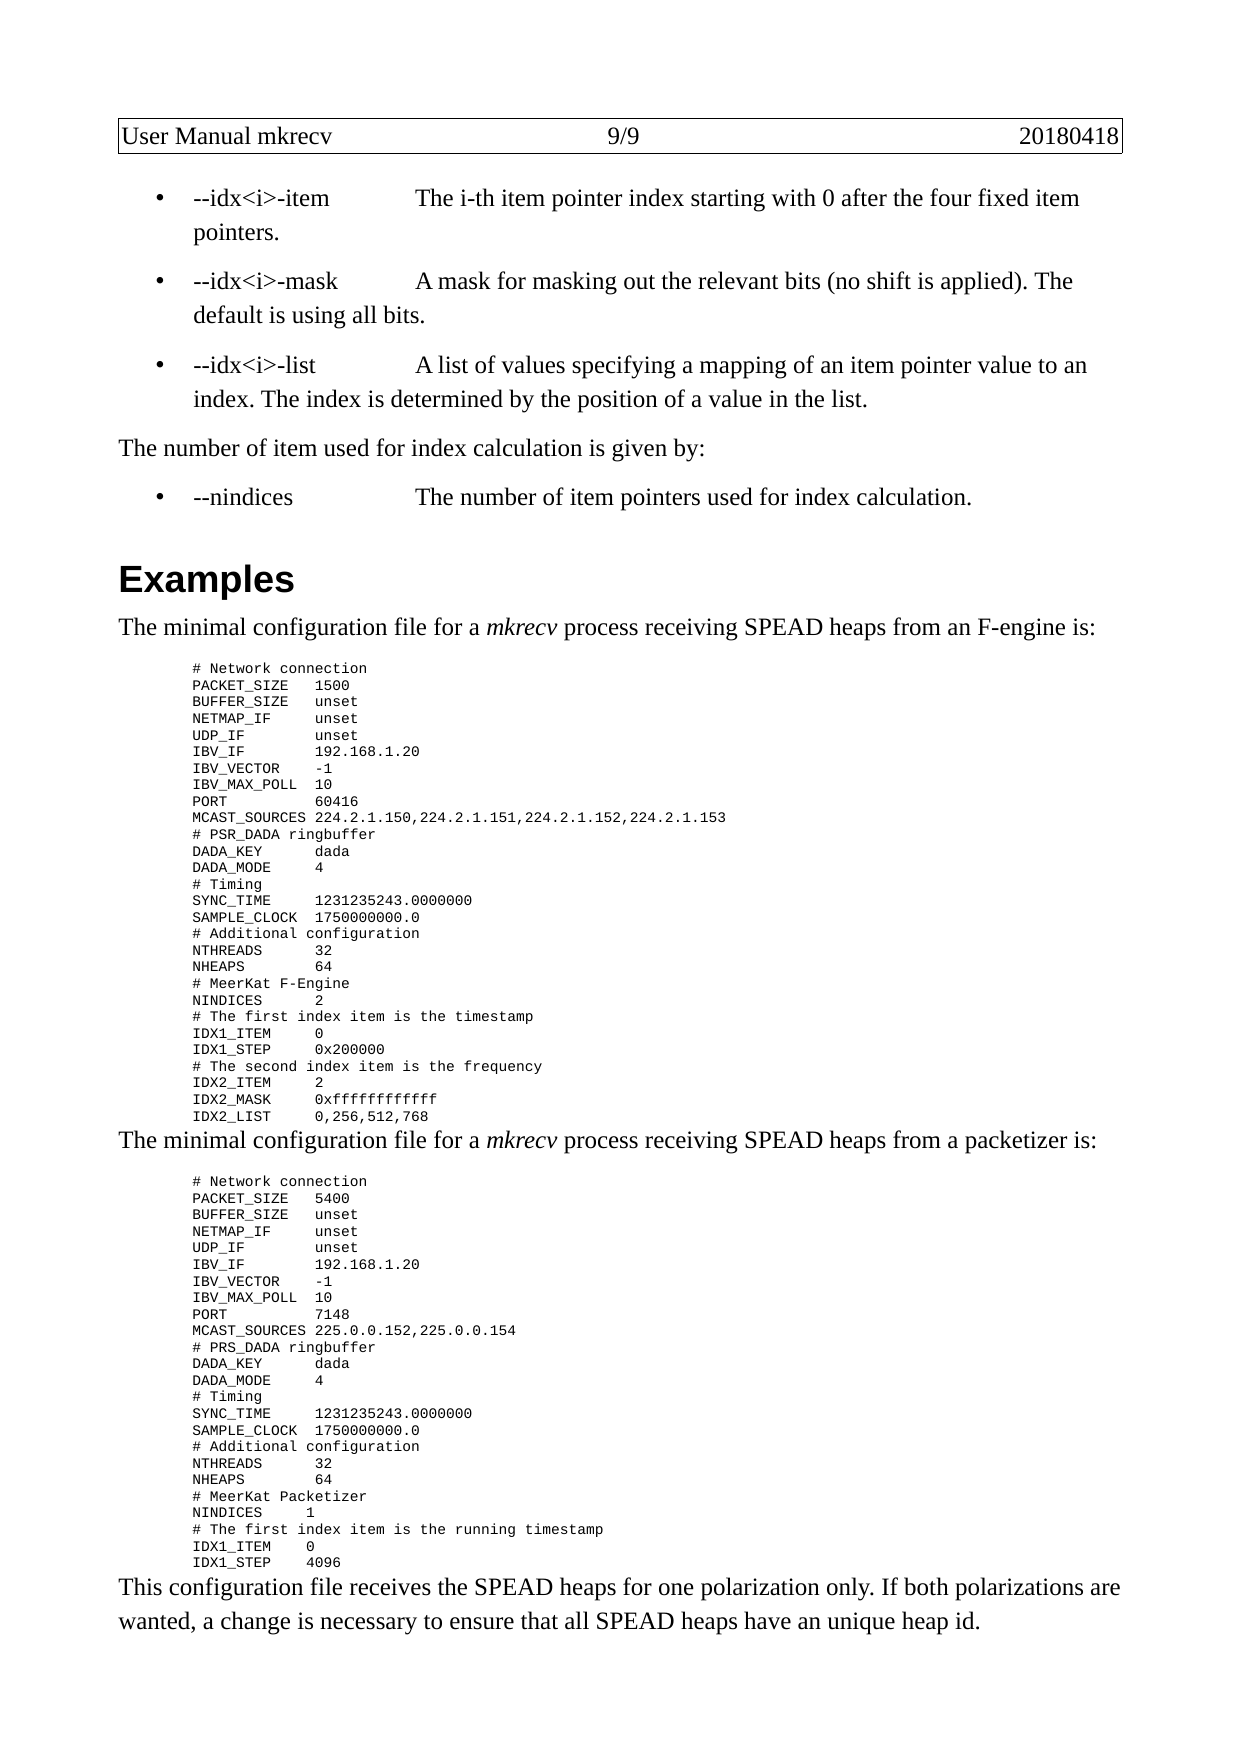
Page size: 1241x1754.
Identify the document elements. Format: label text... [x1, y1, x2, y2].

text # Network connection PACKET_SIZE 1500 BUFFER_SIZE unset NETMAP_IF unset UDP_IF unset IBV_IF 192.168.1.20 IBV_VECTOR -1 IBV_MAX_POLL 10 PORT 60416 MCAST_SOURCES 224.2.1.150,224.2.1.151,224.2.1.152,224.2.1.153 # PSR_DADA ringbuffer DADA_KEY dada DADA_MODE 4 # Timing SYNC_TIME 1231235243.0000000 SAMPLE_CLOCK 1750000000.0 # Additional configuration NTHREADS 32 NHEAPS 64 # MeerKat F-Engine NINDICES 2 # The first index item is the timestamp IDX1_ITEM 0 IDX1_STEP 0x200000 # The second index item is the frequency IDX2_ITEM 2 IDX2_MASK 0xffffffffffff IDX2_LIST 0,256,512,768 [192, 662, 1122, 1125]
list --idx<i>-item The i-th item pointer index starting with 0 after the four fixed item pointers. [156, 183, 1122, 246]
text The number of item used for index calculation is given by: [118, 433, 1122, 462]
text # Network connection PACKET_SIZE 5400 BUFFER_SIZE unset NETMAP_IF unset UDP_IF unset IBV_IF 192.168.1.20 IBV_VECTOR -1 IBV_MAX_POLL 10 PORT 7148 MCAST_SOURCES 225.0.0.152,225.0.0.154 # PRS_DADA ringbuffer DADA_KEY dada DADA_MODE 4 # Timing SYNC_TIME 1231235243.0000000 SAMPLE_CLOCK 1750000000.0 # Additional configuration NTHREADS 32 NHEAPS 64 # MeerKat Packetizer NINDICES 1 # The first index item is the running timestamp IDX1_ITEM 0 IDX1_STEP 4096 [192, 1174, 1122, 1572]
text The minimal configuration file for a mkrecv process receiving SPEAD heaps from a packetizer is: [118, 1125, 1122, 1154]
list --idx<i>-mask A mask for masking out the relevant bits (no shift is applied). The default is using all bits. [156, 266, 1122, 329]
list --idx<i>-list A list of values specifying a mapping of an item pointer value to an index. The index is determined by the position of a value in the list. [156, 350, 1122, 413]
list --nindices The number of item pointers used for index calculation. [156, 482, 1122, 511]
text The minimal configuration file for a mkrecv process receiving SPEAD heaps from an F-engine is: [118, 612, 1122, 641]
text This configuration file receives the SPEAD heaps for one polarization only. If both polarizations are wanted, a change is necessary to ensure that all SPEAD heaps have an unique heap id. [118, 1572, 1122, 1635]
subtitle Examples [118, 556, 1122, 600]
